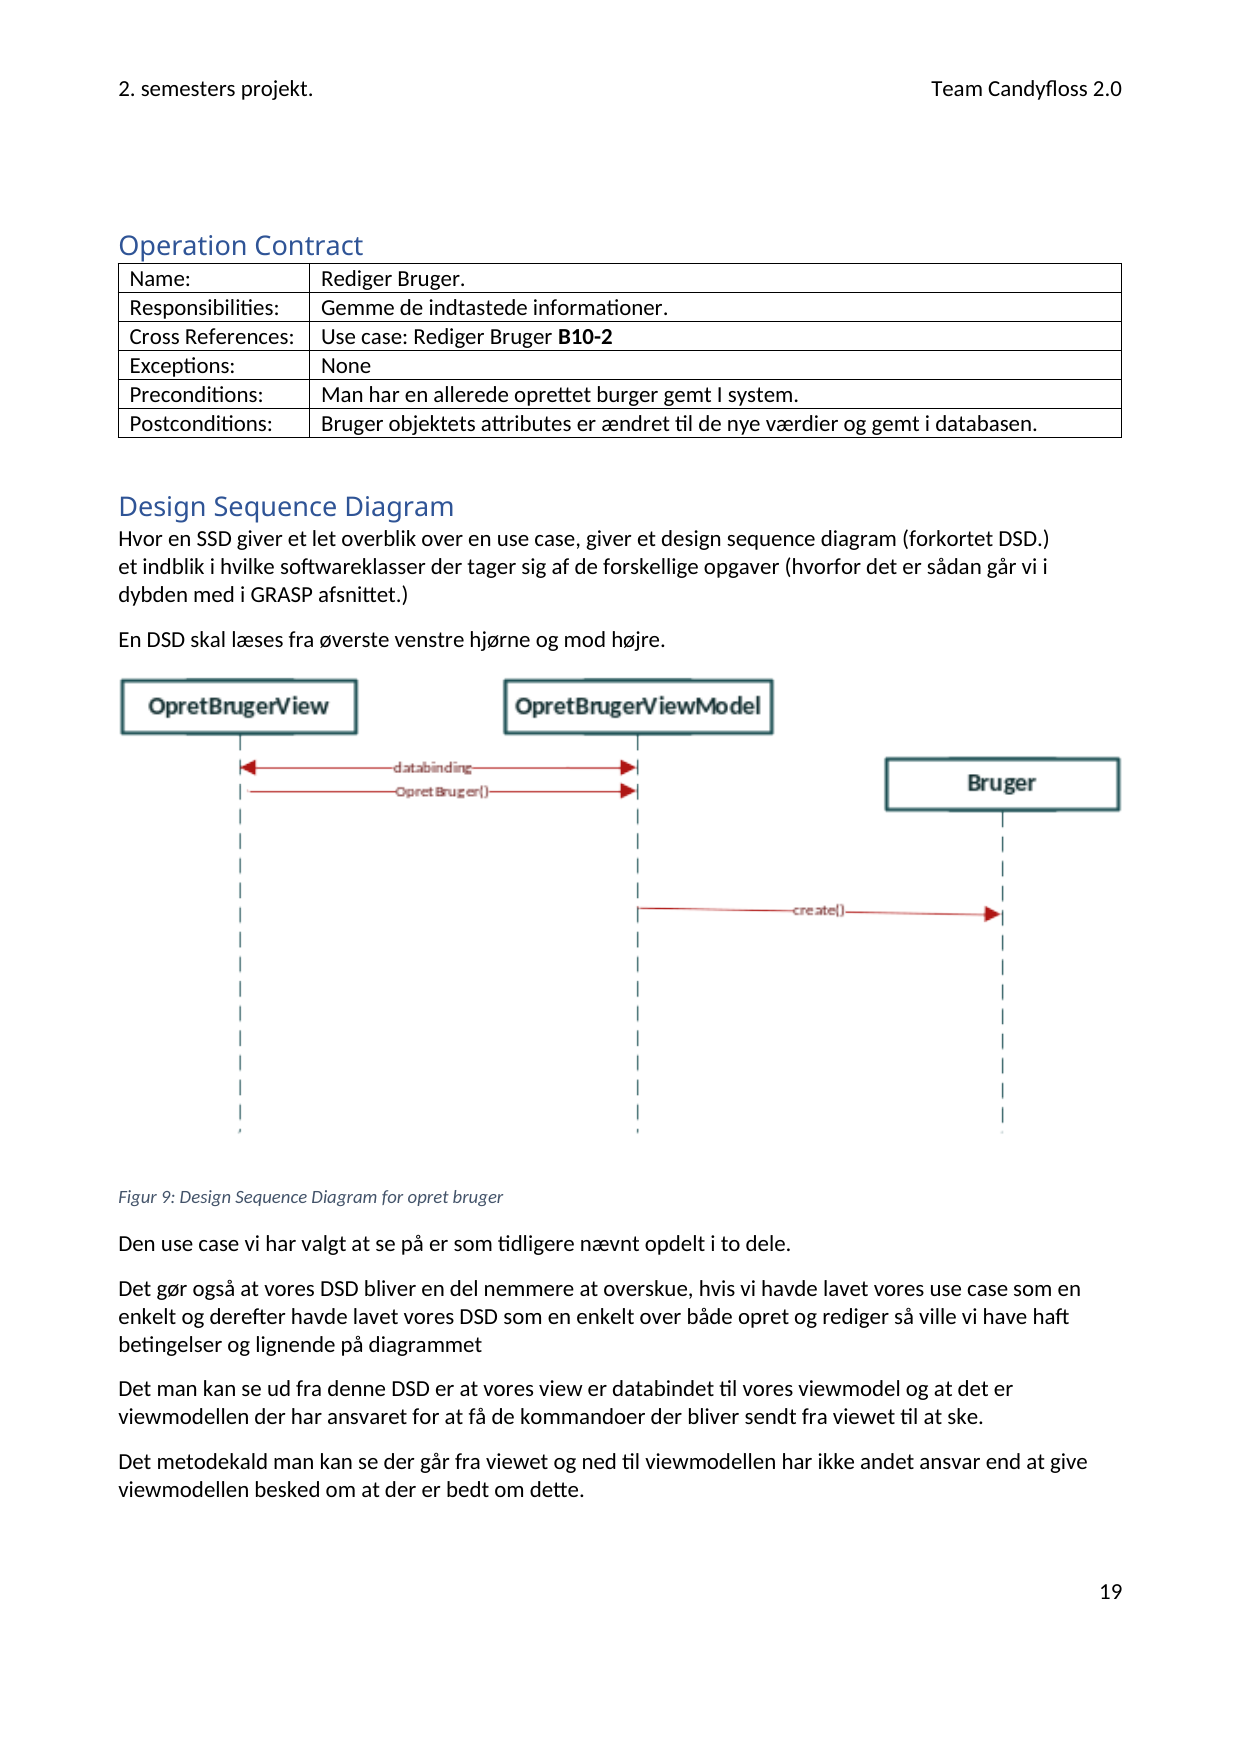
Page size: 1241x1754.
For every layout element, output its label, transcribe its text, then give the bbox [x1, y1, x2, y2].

subtitle Operation Contract [118, 226, 1122, 263]
table_header Name: [119, 264, 309, 292]
table_cell Preconditions: [119, 380, 309, 408]
text Det metodekald man kan se der går fra viewet og ned til viewmodellen har ikke andet ansvar end at give viewmodellen besked om at der er bedt om dette. [118, 1447, 1122, 1503]
table_cell Cross References: [119, 322, 309, 350]
table_cell Gemme de indtastede informationer. [310, 293, 1121, 321]
table_cell Exceptions: [119, 351, 309, 379]
table_cell Responsibilities: [119, 293, 309, 321]
table_cell None [310, 351, 1121, 379]
subtitle Design Sequence Diagram [118, 487, 1122, 524]
table_cell Postconditions: [119, 409, 309, 437]
table_cell Use case: Rediger Bruger B10-2 [310, 322, 1121, 350]
text Figur 9: Design Sequence Diagram for opret bruger [118, 1185, 1122, 1208]
text Hvor en SSD giver et let overblik over en use case, giver et design sequence diagram (forkortet DSD.) et indblik i hvilke softwareklasser der tager sig af de forskellige opgaver (hvorfor det er sådan går vi i dybden med i GRASP afsnittet.) [118, 524, 1122, 608]
text Det man kan se ud fra denne DSD er at vores view er databindet til vores viewmodel og at det er viewmodellen der har ansvaret for at få de kommandoer der bliver sendt fra viewet til at ske. [118, 1374, 1122, 1431]
text Det gør også at vores DSD bliver en del nemmere at overskue, hvis vi havde lavet vores use case som en enkelt og derefter havde lavet vores DSD som en enkelt over både opret og rediger så ville vi have haft betingelser og lignende på diagrammet [118, 1274, 1122, 1358]
table_header Rediger Bruger. [310, 264, 1121, 292]
table_cell Man har en allerede oprettet burger gemt I system. [310, 380, 1121, 408]
text Den use case vi har valgt at se på er som tidligere nævnt opdelt i to dele. [118, 1229, 1122, 1257]
text En DSD skal læses fra øverste venstre hjørne og mod højre. [118, 625, 1122, 653]
table_cell Bruger objektets attributes er ændret til de nye værdier og gemt i databasen. [310, 409, 1121, 437]
